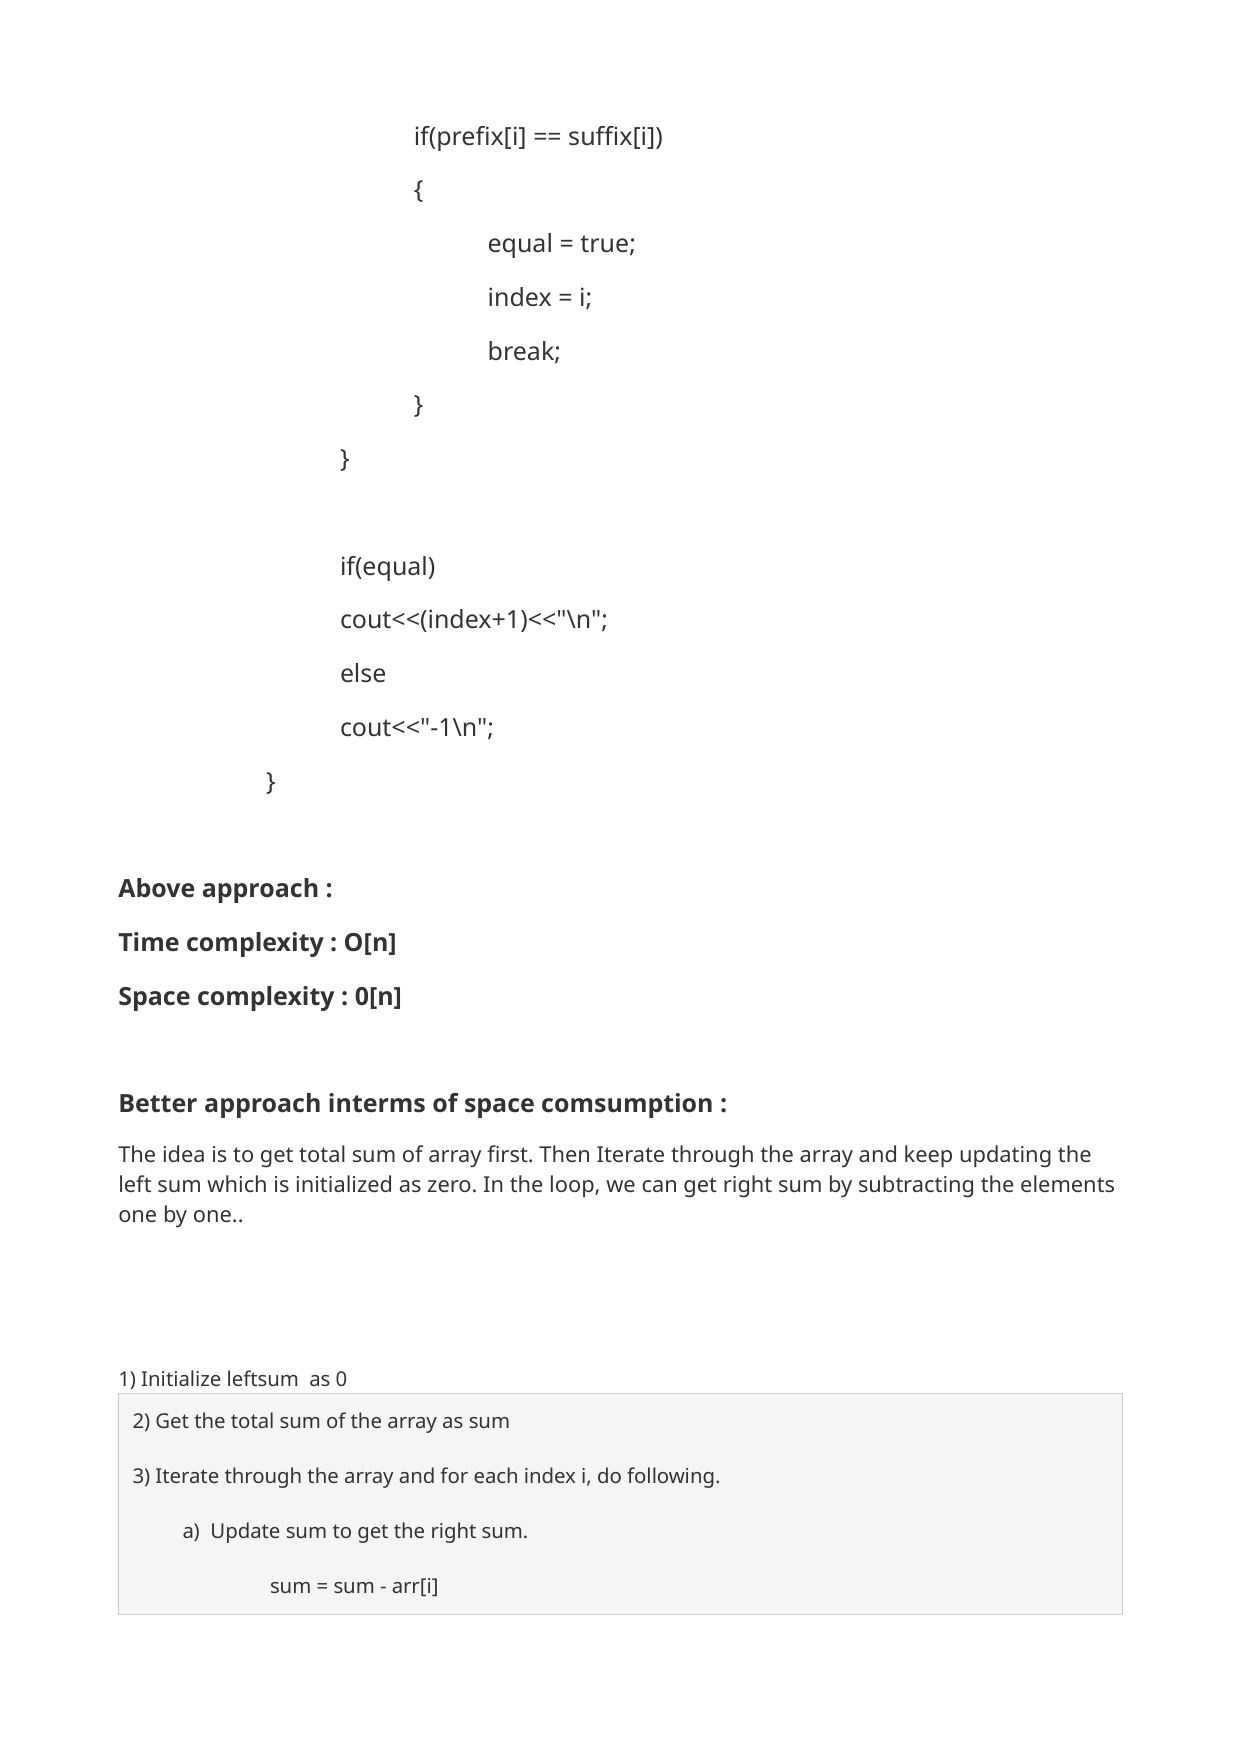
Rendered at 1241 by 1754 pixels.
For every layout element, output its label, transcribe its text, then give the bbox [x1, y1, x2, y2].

text Time complexity : O[n] [118, 924, 1122, 958]
text 1) Initialize leftsum as 0 [118, 1365, 1122, 1393]
text The idea is to get total sum of array first. Then Iterate through the array and keep updating the left sum which is initialized as zero. In the loop, we can get right sum by subtracting the elements one by one.. [118, 1139, 1122, 1229]
text { [118, 172, 1122, 206]
text else [118, 656, 1122, 690]
text Above approach : [118, 871, 1122, 905]
text Space complexity : 0[n] [118, 978, 1122, 1012]
text a) Update sum to get the right sum. [119, 1502, 1122, 1545]
text } [118, 441, 1122, 475]
text Better approach interms of space comsumption : [118, 1086, 1122, 1120]
text cout<<(index+1)<<"\n"; [118, 602, 1122, 636]
text index = i; [118, 279, 1122, 313]
text } [118, 763, 1122, 797]
text if(equal) [118, 548, 1122, 582]
text if(prefix[i] == suffix[i]) [118, 118, 1122, 152]
text cout<<"-1\n"; [118, 709, 1122, 743]
text break; [118, 333, 1122, 367]
text 2) Get the total sum of the array as sum [119, 1394, 1122, 1434]
text sum = sum - arr[i] [119, 1558, 1122, 1614]
text } [118, 387, 1122, 421]
text equal = true; [118, 226, 1122, 260]
text 3) Iterate through the array and for each index i, do following. [119, 1448, 1122, 1489]
